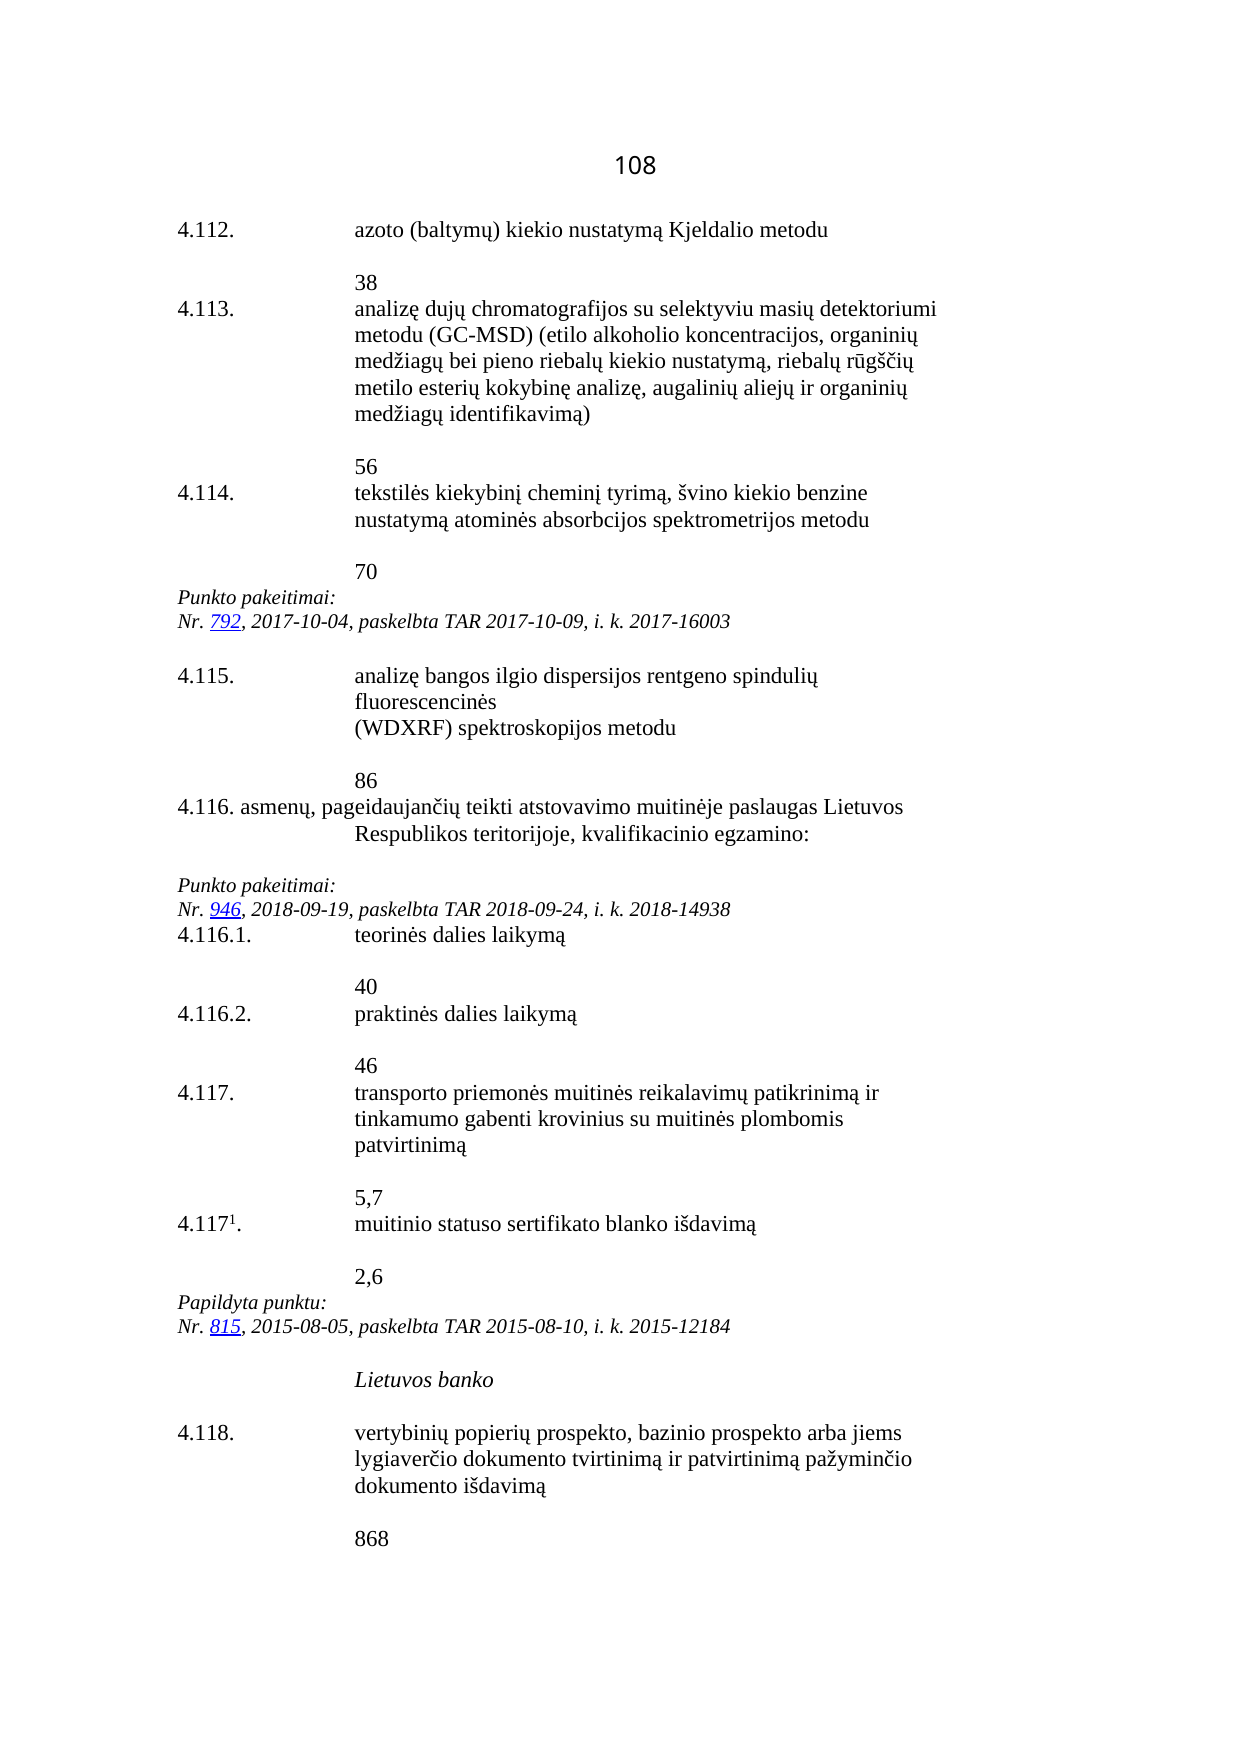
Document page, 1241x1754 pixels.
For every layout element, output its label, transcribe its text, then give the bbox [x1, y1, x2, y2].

text 4.118. vertybinių popierių prospekto, bazinio prospekto arba jiems [177, 1419, 945, 1446]
text Nr. 792, 2017-10-04, paskelbta TAR 2017-10-09, i. k. 2017-16003 [177, 609, 1093, 633]
text 4.112. azoto (baltymų) kiekio nustatymą Kjeldalio metodu 38 [177, 216, 945, 295]
text Punkto pakeitimai: [177, 872, 1093, 897]
text medžiagų identifikavimą) 56 [354, 400, 945, 479]
text medžiagų bei pieno riebalų kiekio nustatymą, riebalų rūgščių [354, 348, 945, 374]
text dokumento išdavimą 868 [354, 1472, 945, 1551]
text metodu (GC-MSD) (etilo alkoholio koncentracijos, organinių [354, 321, 945, 348]
text Lietuvos banko [354, 1366, 945, 1419]
text nustatymą atominės absorbcijos spektrometrijos metodu 70 [354, 506, 945, 585]
text Papildyta punktu: [177, 1289, 1093, 1314]
text metilo esterių kokybinę analizę, augalinių aliejų ir organinių [354, 374, 945, 400]
text 4.114. tekstilės kiekybinį cheminį tyrimą, švino kiekio benzine [177, 479, 945, 506]
text tinkamumo gabenti krovinius su muitinės plombomis patvirtinimą 5,7 [354, 1105, 945, 1211]
text 4.116.2. praktinės dalies laikymą 46 [177, 1000, 945, 1079]
text 4.116.1. teorinės dalies laikymą 40 [177, 921, 945, 1000]
text (WDXRF) spektroskopijos metodu 86 [354, 714, 945, 793]
text 4.1171. muitinio statuso sertifikato blanko išdavimą 2,6 [177, 1211, 945, 1289]
text 4.115. analizę bangos ilgio dispersijos rentgeno spindulių fluorescencinės [177, 662, 945, 714]
text lygiaverčio dokumento tvirtinimą ir patvirtinimą pažyminčio [354, 1446, 945, 1472]
text Nr. 815, 2015-08-05, paskelbta TAR 2015-08-10, i. k. 2015-12184 [177, 1314, 1093, 1338]
text 4.116. asmenų, pageidaujančių teikti atstovavimo muitinėje paslaugas Lietuvos Respublikos teritorijoje, kvalifikacinio egzamino: [177, 793, 945, 846]
text 4.113. analizę dujų chromatografijos su selektyviu masių detektoriumi [177, 295, 945, 321]
text Punkto pakeitimai: [177, 585, 1093, 609]
text Nr. 946, 2018-09-19, paskelbta TAR 2018-09-24, i. k. 2018-14938 [177, 897, 1093, 921]
text 4.117. transporto priemonės muitinės reikalavimų patikrinimą ir [177, 1079, 945, 1105]
